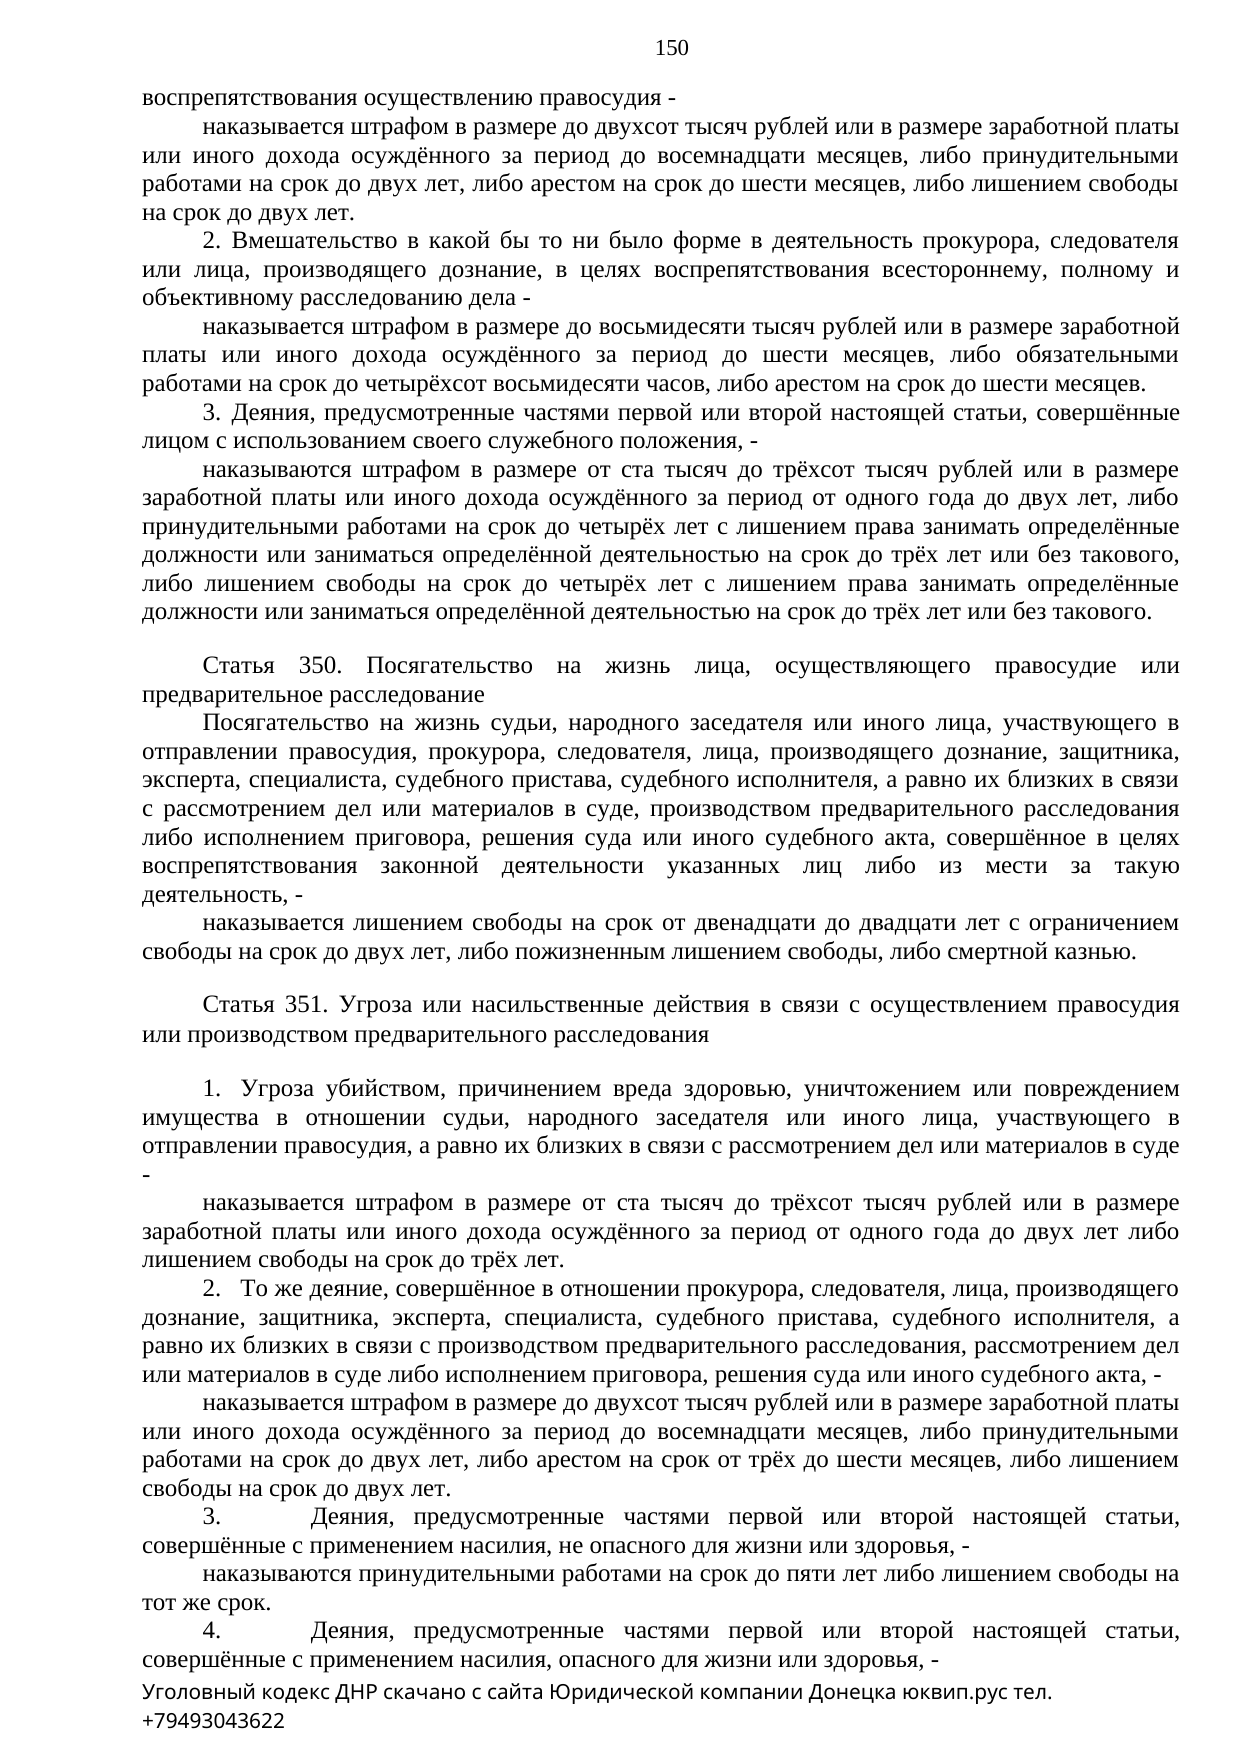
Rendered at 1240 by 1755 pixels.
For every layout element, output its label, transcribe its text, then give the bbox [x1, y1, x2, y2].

text наказывается штрафом в размере до восьмидесяти тысяч рублей или в размере заработной платы или иного дохода осуждённого за период до шести месяцев, либо обязательными работами на срок до четырёхсот восьмидесяти часов, либо арестом на срок до шести месяцев. [142, 311, 1181, 397]
text наказывается штрафом в размере до двухсот тысяч рублей или в размере заработной платы или иного дохода осуждённого за период до восемнадцати месяцев, либо принудительными работами на срок до двух лет, либо арестом на срок от трёх до шести месяцев, либо лишением свободы на срок до двух лет. [142, 1388, 1181, 1502]
text Посягательство на жизнь судьи, народного заседателя или иного лица, участвующего в отправлении правосудия, прокурора, следователя, лица, производящего дознание, защитника, эксперта, специалиста, судебного пристава, судебного исполнителя, а равно их близких в связи с рассмотрением дел или материалов в суде, производством предварительного расследования либо исполнением приговора, решения суда или иного судебного акта, совершённое в целях воспрепятствования законной деятельности указанных лиц либо из мести за такую деятельность, - [142, 708, 1181, 908]
text наказывается лишением свободы на срок от двенадцати до двадцати лет с ограничением свободы на срок до двух лет, либо пожизненным лишением свободы, либо смертной казнью. [142, 908, 1181, 965]
list Вмешательство в какой бы то ни было форме в деятельность прокурора, следователя или лица, производящего дознание, в целях воспрепятствования всестороннему, полному и объективному расследованию дела - [142, 226, 1181, 311]
text наказывается штрафом в размере до двухсот тысяч рублей или в размере заработной платы или иного дохода осуждённого за период до восемнадцати месяцев, либо принудительными работами на срок до двух лет, либо арестом на срок до шести месяцев, либо лишением свободы на срок до двух лет. [142, 112, 1181, 226]
text Статья 351. Угроза или насильственные действия в связи с осуществлением правосудия или производством предварительного расследования [142, 989, 1181, 1048]
list воспрепятствования осуществлению правосудия - [142, 83, 1181, 112]
list Угроза убийством, причинением вреда здоровью, уничтожением или повреждением имущества в отношении судьи, народного заседателя или иного лица, участвующего в отправлении правосудия, а равно их близких в связи с рассмотрением дел или материалов в суде - [142, 1074, 1181, 1188]
list Деяния, предусмотренные частями первой или второй настоящей статьи, совершённые с применением насилия, не опасного для жизни или здоровья, - [142, 1502, 1181, 1559]
text наказывается штрафом в размере от ста тысяч до трёхсот тысяч рублей или в размере заработной платы или иного дохода осуждённого за период от одного года до двух лет либо лишением свободы на срок до трёх лет. [142, 1188, 1181, 1274]
text Статья 350. Посягательство на жизнь лица, осуществляющего правосудие или предварительное расследование [142, 650, 1181, 708]
list Деяния, предусмотренные частями первой или второй настоящей статьи, совершённые лицом с использованием своего служебного положения, - [142, 397, 1181, 454]
list Деяния, предусмотренные частями первой или второй настоящей статьи, совершённые с применением насилия, опасного для жизни или здоровья, - [142, 1616, 1181, 1673]
text наказываются принудительными работами на срок до пяти лет либо лишением свободы на тот же срок. [142, 1559, 1181, 1616]
list То же деяние, совершённое в отношении прокурора, следователя, лица, производящего дознание, защитника, эксперта, специалиста, судебного пристава, судебного исполнителя, а равно их близких в связи с производством предварительного расследования, рассмотрением дел или материалов в суде либо исполнением приговора, решения суда или иного судебного акта, - [142, 1274, 1181, 1388]
text наказываются штрафом в размере от ста тысяч до трёхсот тысяч рублей или в размере заработной платы или иного дохода осуждённого за период от одного года до двух лет, либо принудительными работами на срок до четырёх лет с лишением права занимать определённые должности или заниматься определённой деятельностью на срок до трёх лет или без такового, либо лишением свободы на срок до четырёх лет с лишением права занимать определённые должности или заниматься определённой деятельностью на срок до трёх лет или без такового. [142, 454, 1181, 625]
